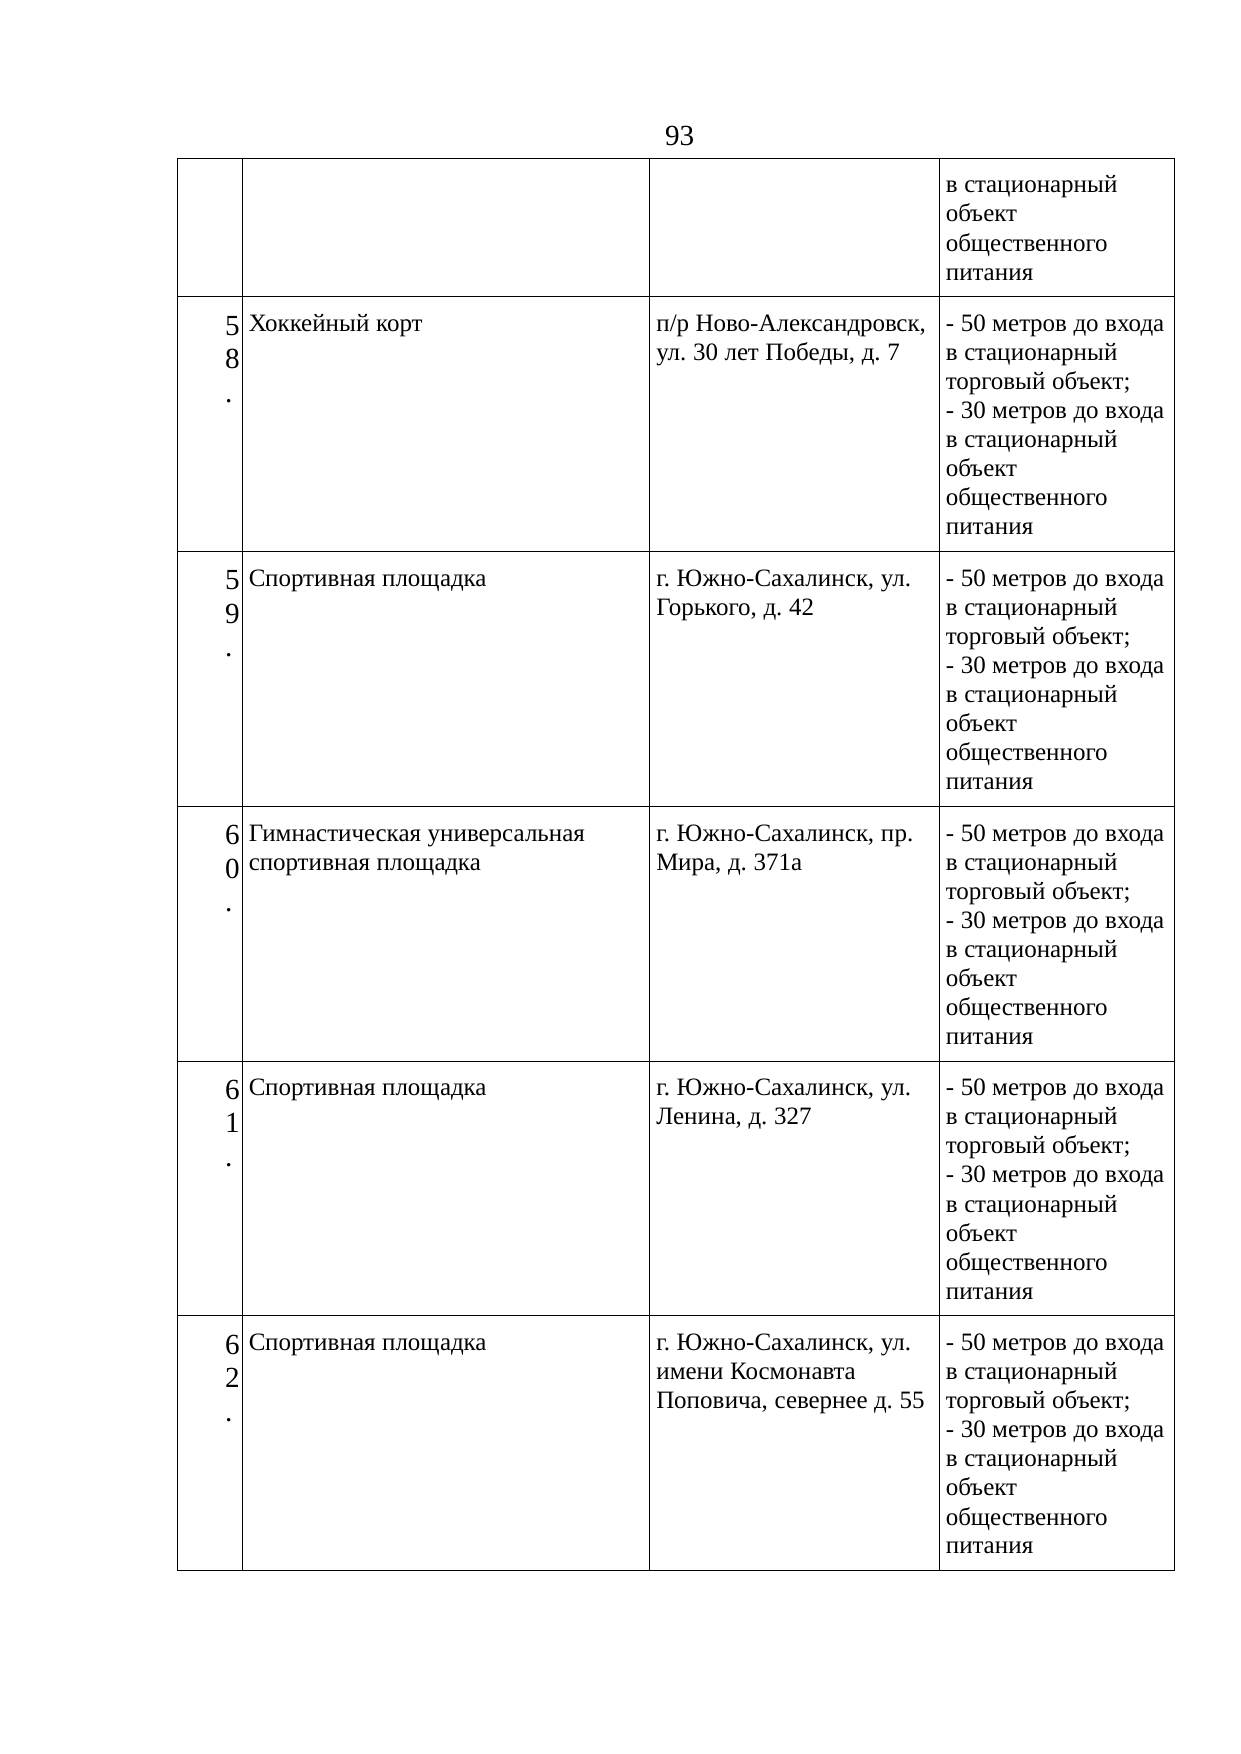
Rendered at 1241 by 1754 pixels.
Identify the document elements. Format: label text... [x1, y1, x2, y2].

table_cell [178, 159, 242, 296]
table_cell Хоккейный корт [243, 297, 649, 551]
table_cell Спортивная площадка [243, 1316, 649, 1570]
table_cell - 50 метров до входа в стационарный торговый объект; - 30 метров до входа в стационарный объект общественного питания [940, 807, 1174, 1061]
table_cell г. Южно-Сахалинск, ул. имени Космонавта Поповича, севернее д. 55 [650, 1316, 939, 1570]
table_cell в стационарный объект общественного питания [940, 159, 1174, 296]
table_cell п/р Ново-Александровск, ул. 30 лет Победы, д. 7 [650, 297, 939, 551]
table_cell [178, 552, 242, 806]
table_cell г. Южно-Сахалинск, ул. Горького, д. 42 [650, 552, 939, 806]
table_cell [178, 807, 242, 1061]
table_cell [243, 159, 649, 296]
table_cell Спортивная площадка [243, 552, 649, 806]
table_cell - 50 метров до входа в стационарный торговый объект; - 30 метров до входа в стационарный объект общественного питания [940, 552, 1174, 806]
table_cell [178, 1062, 242, 1315]
table_cell - 50 метров до входа в стационарный торговый объект; - 30 метров до входа в стационарный объект общественного питания [940, 297, 1174, 551]
table_cell г. Южно-Сахалинск, ул. Ленина, д. 327 [650, 1062, 939, 1315]
table_cell г. Южно-Сахалинск, пр. Мира, д. 371а [650, 807, 939, 1061]
table_cell [178, 297, 242, 551]
table_cell - 50 метров до входа в стационарный торговый объект; - 30 метров до входа в стационарный объект общественного питания [940, 1062, 1174, 1315]
table_cell Спортивная площадка [243, 1062, 649, 1315]
table_cell - 50 метров до входа в стационарный торговый объект; - 30 метров до входа в стационарный объект общественного питания [940, 1316, 1174, 1570]
table_cell [178, 1316, 242, 1570]
table_cell Гимнастическая универсальная спортивная площадка [243, 807, 649, 1061]
table_cell [650, 159, 939, 296]
